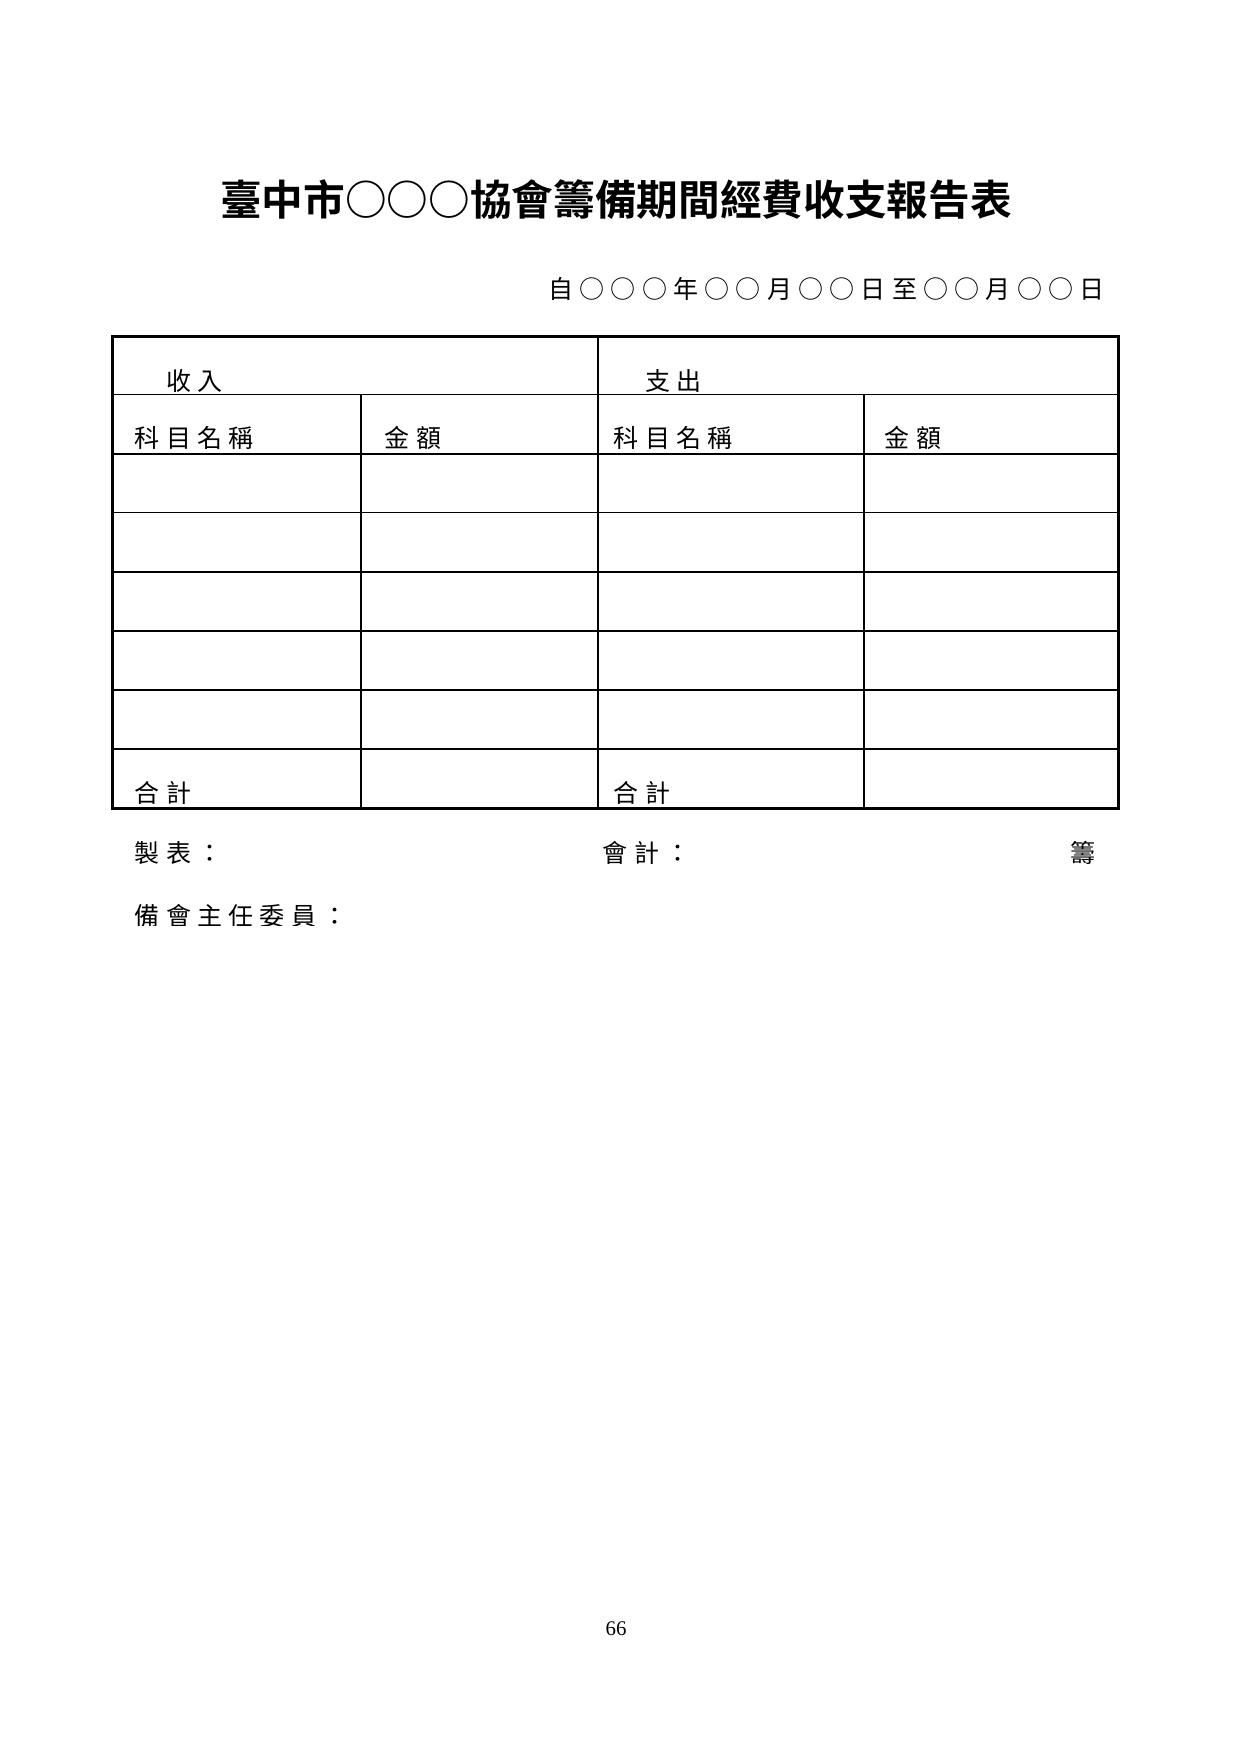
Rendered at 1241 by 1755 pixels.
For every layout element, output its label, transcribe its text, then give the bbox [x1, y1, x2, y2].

table_cell 金額 [865, 395, 1117, 453]
table_cell [865, 513, 1117, 571]
table_cell [362, 632, 597, 689]
table_cell 金額 [362, 395, 597, 453]
table_cell [362, 691, 597, 748]
table_cell [114, 632, 360, 689]
table_cell [599, 691, 863, 748]
table_cell [865, 632, 1117, 689]
table_cell [114, 691, 360, 748]
table_cell [599, 632, 863, 689]
table_cell [599, 573, 863, 630]
table_cell 收入 [114, 338, 597, 394]
table_cell [865, 691, 1117, 748]
table_cell 合計 [599, 750, 863, 807]
subtitle 臺中市○○○協會籌備期間經費收支報告表 [111, 167, 1121, 227]
table_cell 科目名稱 [114, 395, 360, 453]
table_cell 製表： 會計： 籌備會主任委員： [113, 810, 1119, 925]
table_cell [114, 573, 360, 630]
table_cell [865, 455, 1117, 512]
table_cell [362, 573, 597, 630]
table_cell [114, 513, 360, 571]
table_cell [362, 455, 597, 512]
table_cell [599, 513, 863, 571]
table_cell [865, 573, 1117, 630]
table_header 自○○○年○○月○○日至○○月○○日 [113, 246, 1119, 335]
table_cell [865, 750, 1117, 807]
table_cell [362, 513, 597, 571]
table_cell [114, 455, 360, 512]
table_cell 合計 [114, 750, 360, 807]
table_cell [362, 750, 597, 807]
table_cell [599, 455, 863, 512]
table_cell 支出 [599, 338, 1117, 394]
table_cell 科目名稱 [599, 395, 863, 453]
